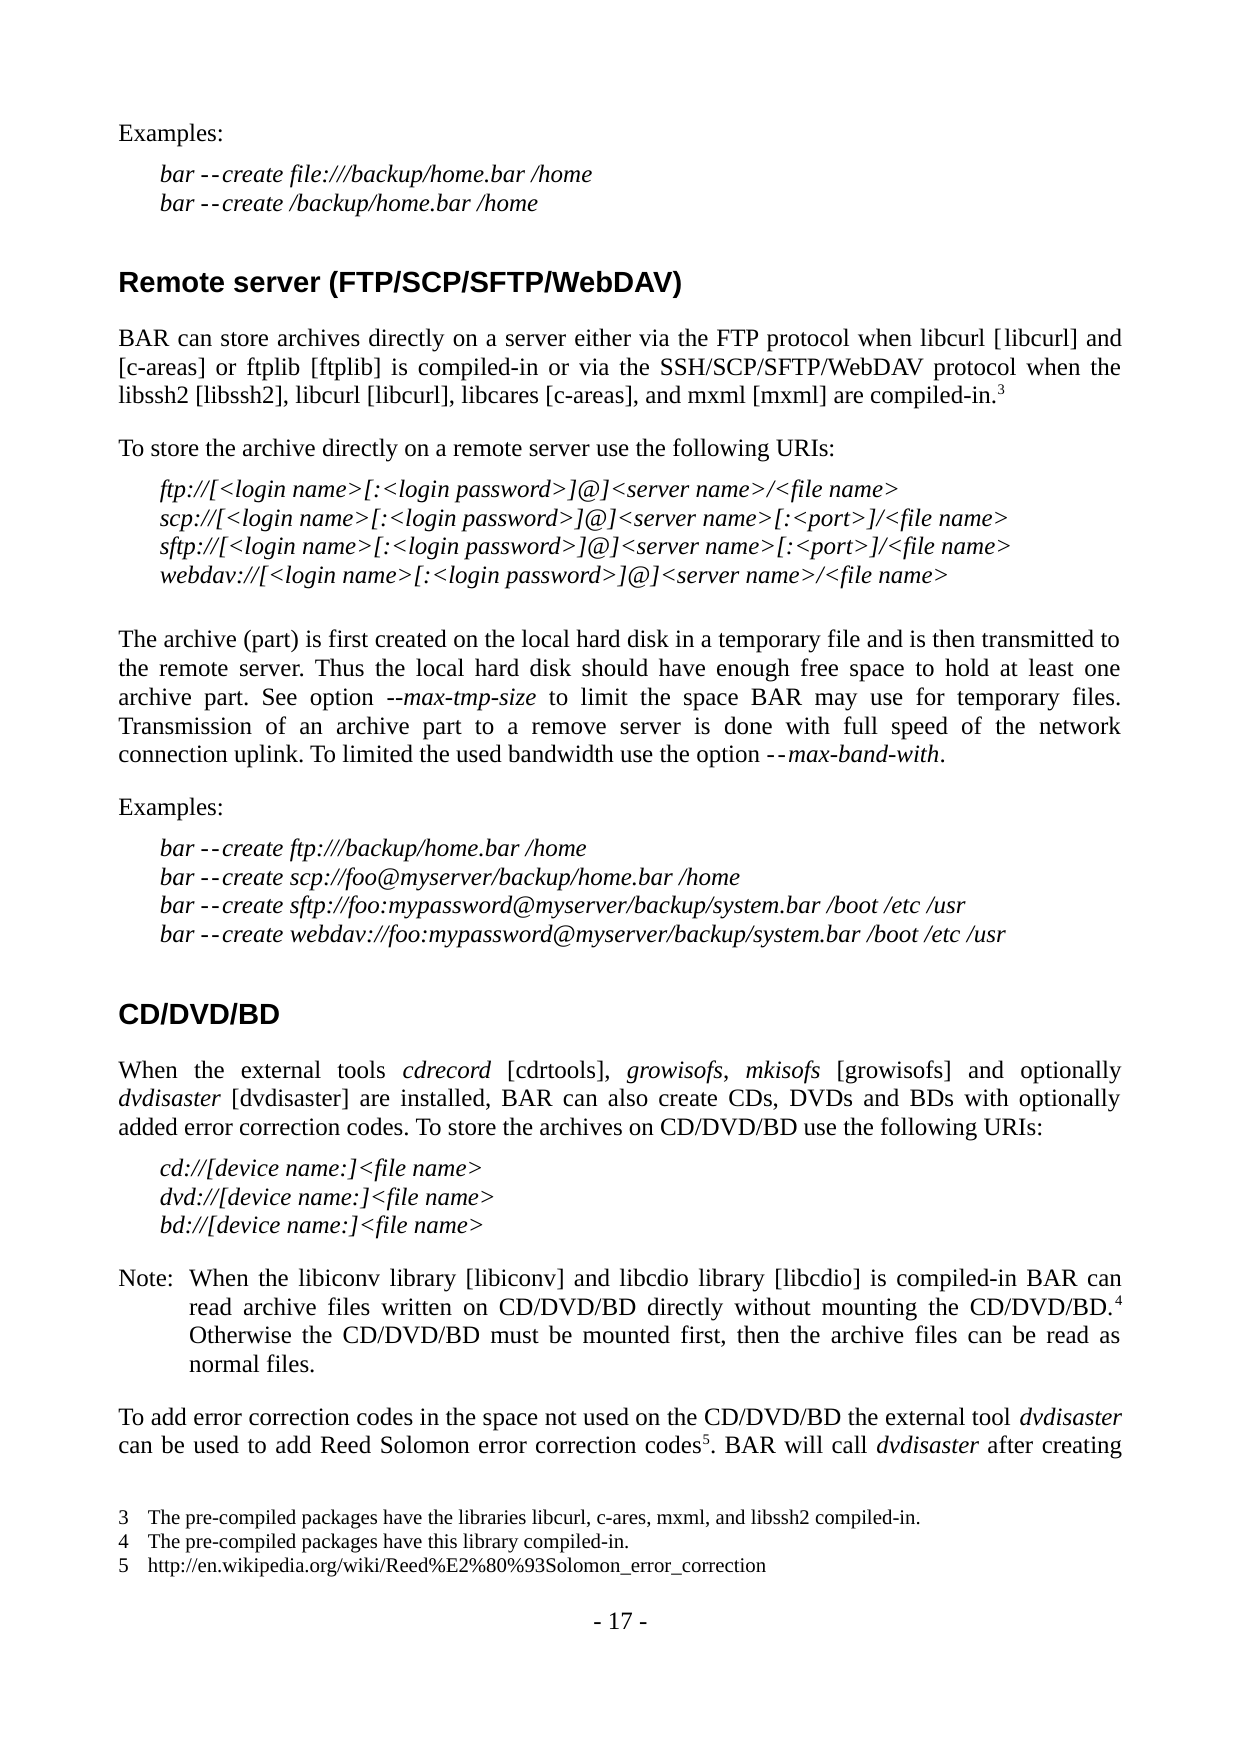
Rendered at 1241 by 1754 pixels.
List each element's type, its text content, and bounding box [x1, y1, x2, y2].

text scp://[<login name>[:<login password>]@]<server name>[:<port>]/<file name> [159, 503, 1122, 531]
text http://en.wikipedia.org/wiki/Reed%E2%80%93Solomon_error_correction [118, 1553, 1122, 1577]
text cd://[device name:]<file name> [159, 1153, 1122, 1182]
text BAR can store archives directly on a server either via the FTP protocol when libcurl [libcurl] and [c-areas] or ftplib [ftplib] is compiled-in or via the SSH/SCP/SFTP/WebDAV protocol when the libssh2 [libssh2], libcurl [libcurl], libcares [c-areas], and mxml [mxml] are compiled-in. [118, 323, 1122, 409]
text bar ‑‑create ftp:///backup/home.bar /home [159, 833, 1122, 862]
text Examples: [118, 792, 1122, 821]
text dvd://[device name:]<file name> [159, 1182, 1122, 1210]
text bd://[device name:]<file name> [159, 1210, 1122, 1239]
subtitle Remote server (FTP/SCP/SFTP/WebDAV) [118, 265, 1122, 298]
text bar ‑‑create scp://foo@myserver/backup/home.bar /home [159, 862, 1122, 891]
text Examples: [118, 118, 1122, 147]
text webdav://[<login name>[:<login password>]@]<server name>/<file name> [159, 560, 1122, 589]
text bar ‑‑create file:///backup/home.bar /home [159, 159, 1122, 188]
text Note: When the libiconv library [libiconv] and libcdio library [libcdio] is compiled-in BAR can read archive files written on CD/DVD/BD directly without mounting the CD/DVD/BD. Otherwise the CD/DVD/BD must be mounted first, then the archive files can be read as normal files. [118, 1263, 1122, 1378]
text bar ‑‑create sftp://foo:mypassword@myserver/backup/system.bar /boot /etc /usr [159, 891, 1122, 919]
text ftp://[<login name>[:<login password>]@]<server name>/<file name> [159, 474, 1122, 503]
text sftp://[<login name>[:<login password>]@]<server name>[:<port>]/<file name> [159, 531, 1122, 560]
text The pre-compiled packages have this library compiled-in. [118, 1529, 1122, 1553]
text bar ‑‑create /backup/home.bar /home [159, 188, 1122, 216]
text To add error correction codes in the space not used on the CD/DVD/BD the external tool dvdisaster can be used to add Reed Solomon error correction codes. BAR will call dvdisaster after creating [118, 1402, 1122, 1459]
text bar ‑‑create webdav://foo:mypassword@myserver/backup/system.bar /boot /etc /usr [159, 919, 1122, 948]
text To store the archive directly on a remote server use the following URIs: [118, 433, 1122, 462]
subtitle CD/DVD/BD [118, 997, 1122, 1030]
text The pre-compiled packages have the libraries libcurl, c-ares, mxml, and libssh2 compiled-in. [118, 1505, 1122, 1529]
text When the external tools cdrecord [cdrtools], growisofs, mkisofs [growisofs] and optionally dvdisaster [dvdisaster] are installed, BAR can also create CDs, DVDs and BDs with optionally added error correction codes. To store the archives on CD/DVD/BD use the following URIs: [118, 1055, 1122, 1141]
text The archive (part) is first created on the local hard disk in a temporary file and is then transmitted to the remote server. Thus the local hard disk should have enough free space to hold at least one archive part. See option ‑‑max-tmp-size to limit the space BAR may use for temporary files. Transmission of an archive part to a remove server is done with full speed of the network connection uplink. To limited the used bandwidth use the option ‑‑max-band-with. [118, 624, 1122, 768]
